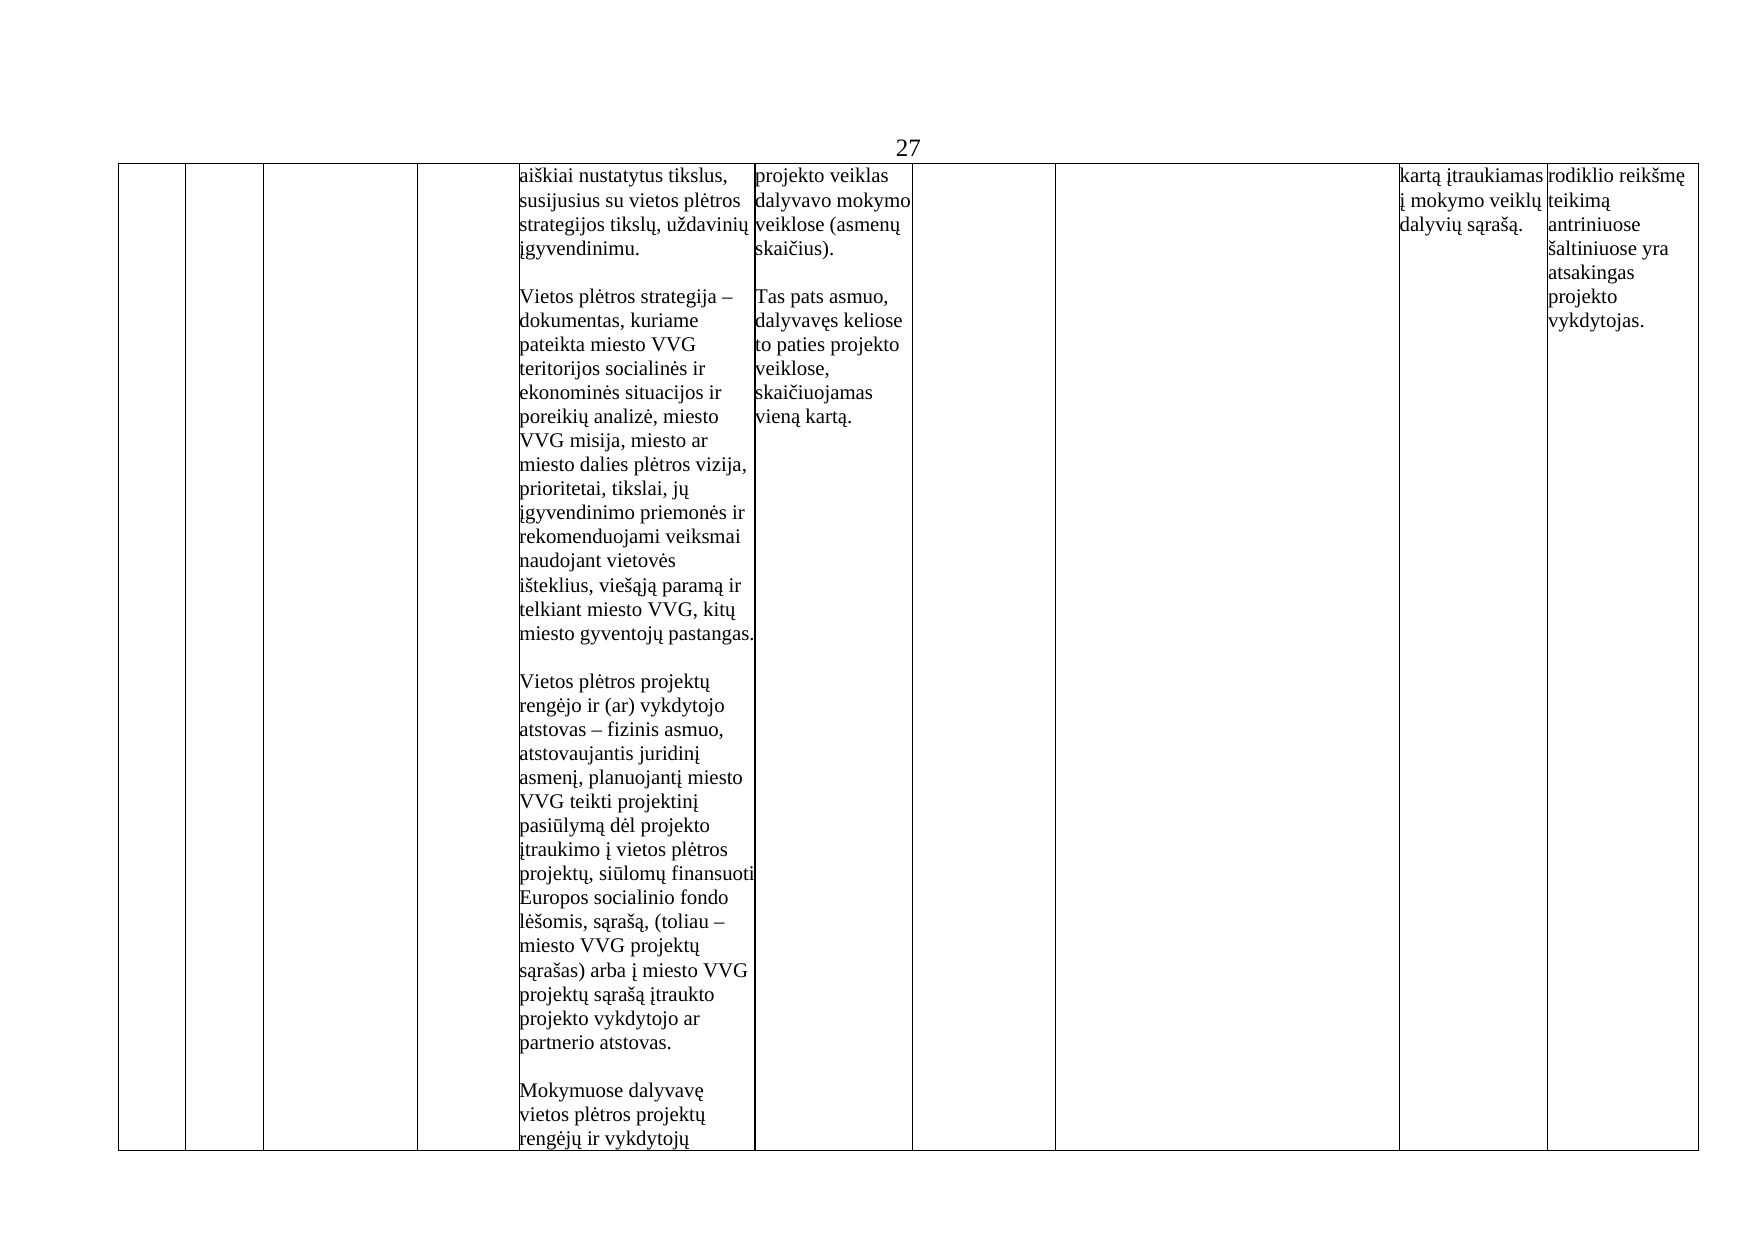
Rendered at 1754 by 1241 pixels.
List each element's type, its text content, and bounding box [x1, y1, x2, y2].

table_cell [119, 164, 185, 1150]
table_cell aiškiai nustatytus tikslus, susijusius su vietos plėtros strategijos tikslų, uždavinių įgyvendinimu. Vietos plėtros strategija – dokumentas, kuriame pateikta miesto VVG teritorijos socialinės ir ekonominės situacijos ir poreikių analizė, miesto VVG misija, miesto ar miesto dalies plėtros vizija, prioritetai, tikslai, jų įgyvendinimo priemonės ir rekomenduojami veiksmai naudojant vietovės išteklius, viešąją paramą ir telkiant miesto VVG, kitų miesto gyventojų pastangas. Vietos plėtros projektų rengėjo ir (ar) vykdytojo atstovas – fizinis asmuo, atstovaujantis juridinį asmenį, planuojantį miesto VVG teikti projektinį pasiūlymą dėl projekto įtraukimo į vietos plėtros projektų, siūlomų finansuoti Europos socialinio fondo lėšomis, sąrašą, (toliau – miesto VVG projektų sąrašas) arba į miesto VVG projektų sąrašą įtraukto projekto vykdytojo ar partnerio atstovas. Mokymuose dalyvavę vietos plėtros projektų rengėjų ir vykdytojų [520, 164, 754, 1150]
table_cell rodiklio reikšmę teikimą antriniuose šaltiniuose yra atsakingas projekto vykdytojas. [1548, 164, 1698, 1150]
table_cell [913, 164, 1055, 1150]
table_cell [1056, 164, 1399, 1150]
table_cell [418, 164, 519, 1150]
table_cell [264, 164, 417, 1150]
table_cell [186, 164, 263, 1150]
table_cell kartą įtraukiamas į mokymo veiklų dalyvių sąrašą. [1400, 164, 1547, 1150]
table_cell projekto veiklas dalyvavo mokymo veiklose (asmenų skaičius). Tas pats asmuo, dalyvavęs keliose to paties projekto veiklose, skaičiuojamas vieną kartą. [756, 164, 912, 1150]
